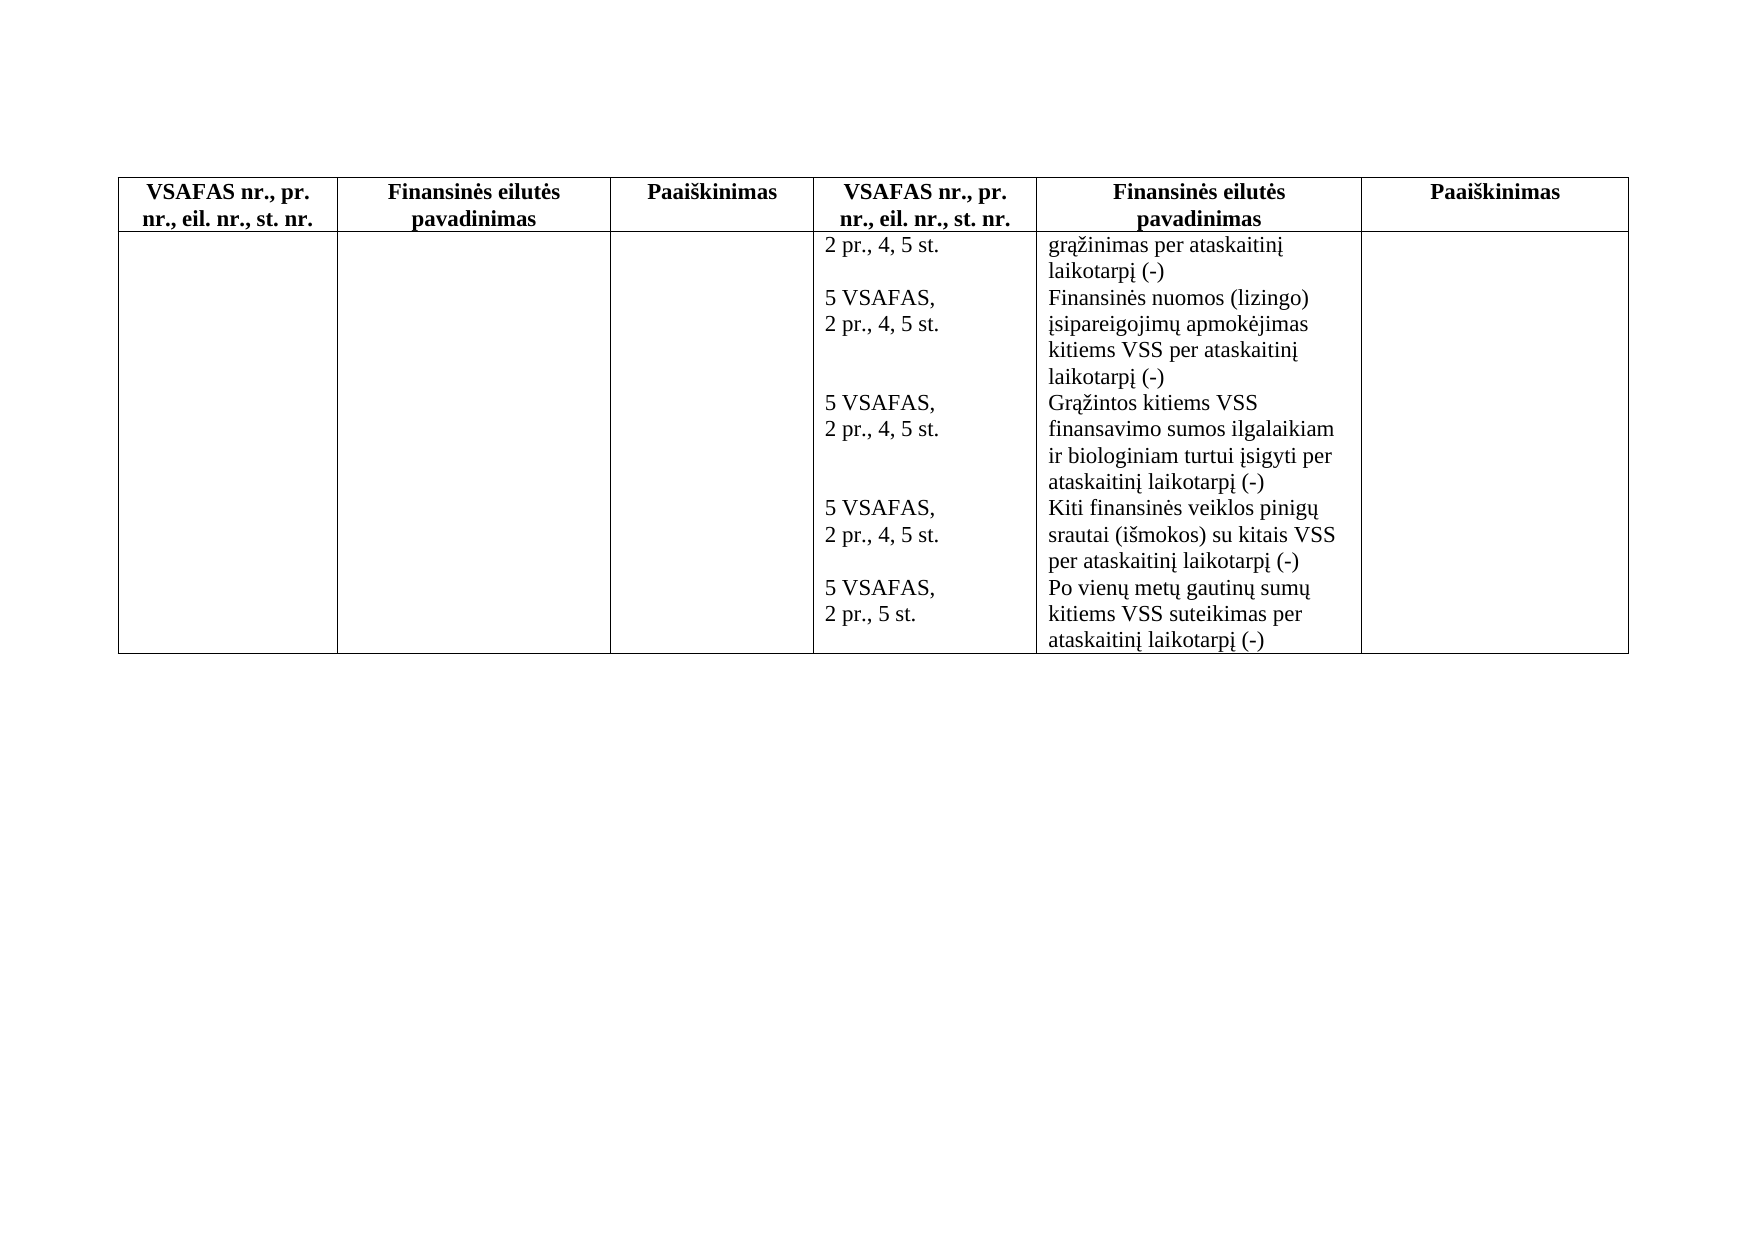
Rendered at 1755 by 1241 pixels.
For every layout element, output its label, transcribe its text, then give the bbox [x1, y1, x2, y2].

table_cell Po vienų metų gautinų sumų kitiems VSS suteikimas per ataskaitinį laikotarpį (-) [1037, 574, 1361, 653]
table_cell [1362, 232, 1628, 284]
table_header VSAFAS nr., pr. nr., eil. nr., st. nr. [119, 178, 337, 231]
table_cell [338, 574, 610, 653]
table_cell [338, 232, 610, 284]
table_cell [119, 389, 337, 494]
table_cell 5 VSAFAS, 2 pr., 4, 5 st. [814, 284, 1036, 389]
table_cell 5 VSAFAS, 2 pr., 4, 5 st. [814, 389, 1036, 494]
table_cell [119, 574, 337, 653]
table_cell grąžinimas per ataskaitinį laikotarpį (-) [1037, 232, 1361, 284]
table_cell 5 VSAFAS, 2 pr., 5 st. [814, 574, 1036, 653]
table_cell [119, 495, 337, 573]
table_cell [338, 284, 610, 389]
table_cell [611, 232, 813, 284]
table_cell [119, 284, 337, 389]
table_header Paaiškinimas [611, 178, 813, 231]
table_cell [611, 284, 813, 389]
table_cell [1362, 574, 1628, 653]
table_cell 5 VSAFAS, 2 pr., 4, 5 st. [814, 495, 1036, 573]
table_cell 2 pr., 4, 5 st. [814, 232, 1036, 284]
table_cell [1362, 389, 1628, 494]
table_header Paaiškinimas [1362, 178, 1628, 231]
table_cell [1362, 495, 1628, 573]
table_header Finansinės eilutės pavadinimas [1037, 178, 1361, 231]
table_header Finansinės eilutės pavadinimas [338, 178, 610, 231]
table_cell [611, 389, 813, 494]
table_cell [611, 495, 813, 573]
table_cell [338, 389, 610, 494]
table_cell Finansinės nuomos (lizingo) įsipareigojimų apmokėjimas kitiems VSS per ataskaitinį laikotarpį (-) [1037, 284, 1361, 389]
table_cell Grąžintos kitiems VSS finansavimo sumos ilgalaikiam ir biologiniam turtui įsigyti per ataskaitinį laikotarpį (-) [1037, 389, 1361, 494]
table_cell Kiti finansinės veiklos pinigų srautai (išmokos) su kitais VSS per ataskaitinį laikotarpį (-) [1037, 495, 1361, 573]
table_cell [611, 574, 813, 653]
table_header VSAFAS nr., pr. nr., eil. nr., st. nr. [814, 178, 1036, 231]
table_cell [338, 495, 610, 573]
table_cell [1362, 284, 1628, 389]
table_cell [119, 232, 337, 284]
